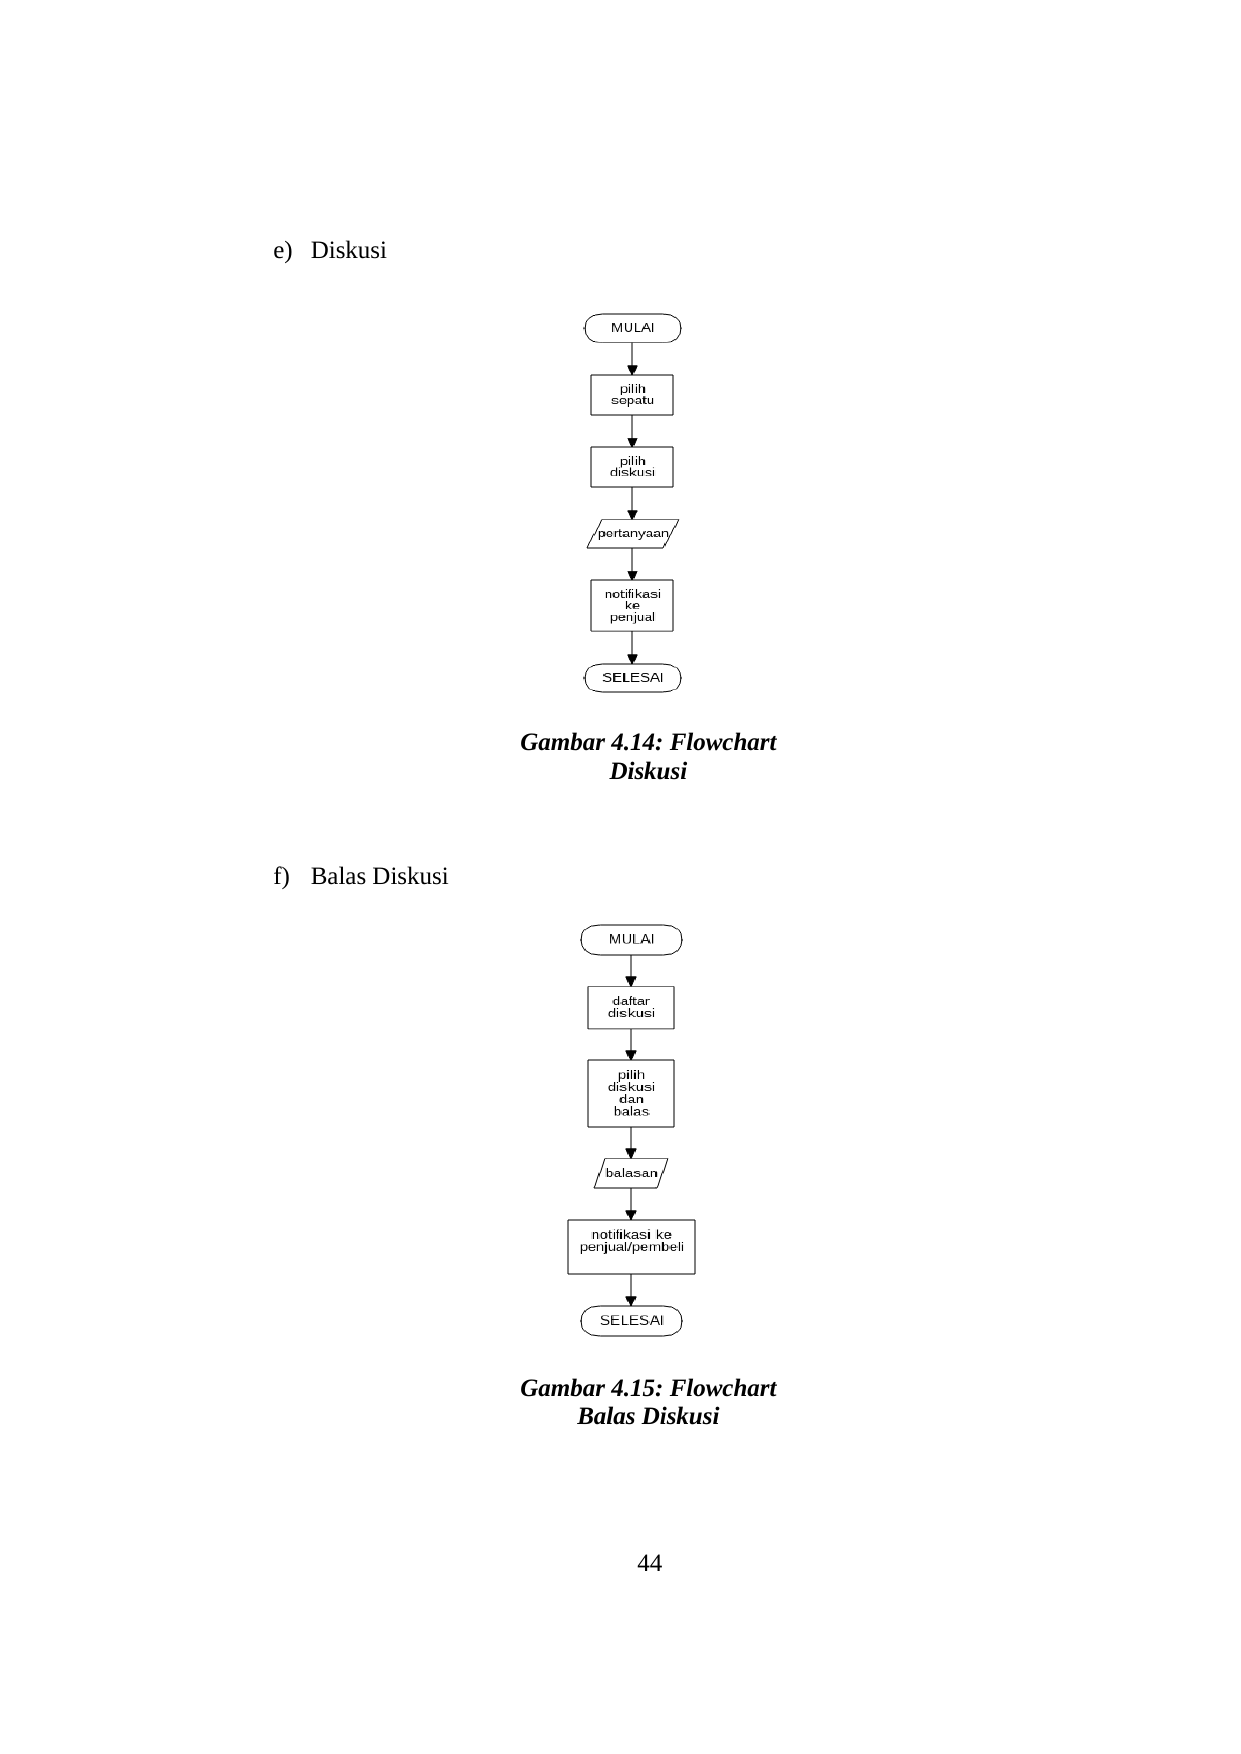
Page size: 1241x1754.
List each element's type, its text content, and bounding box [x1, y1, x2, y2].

list Diskusi [273, 236, 1063, 264]
list [496, 903, 803, 916]
picture [557, 915, 742, 1373]
list Balas Diskusi [273, 861, 1063, 890]
list [496, 1430, 803, 1442]
picture [574, 305, 725, 727]
list Gambar 4.14: Flowchart Diskusi [504, 727, 795, 784]
list Gambar 4.15: Flowchart Balas Diskusi [496, 1373, 803, 1430]
